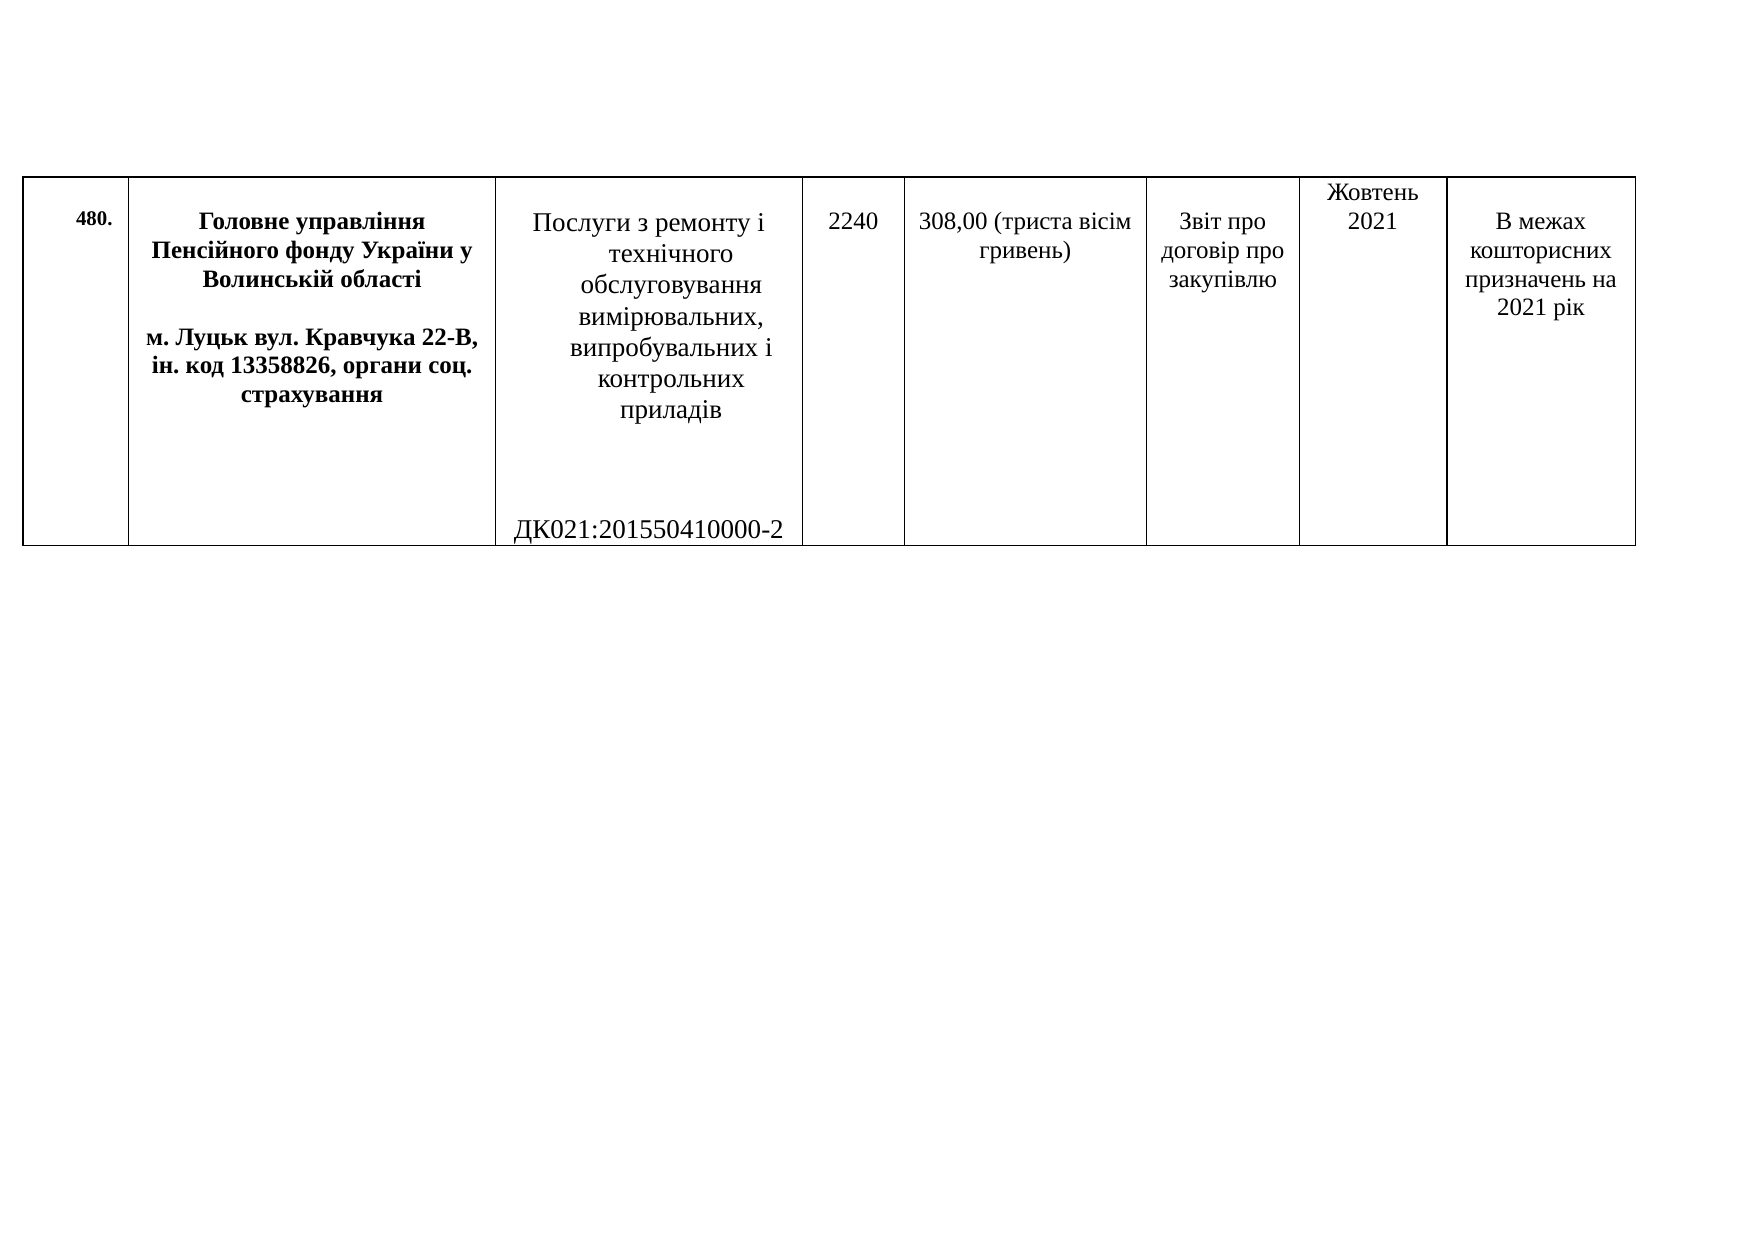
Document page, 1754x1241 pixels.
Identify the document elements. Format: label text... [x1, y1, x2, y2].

table_cell Жовтень 2021 [1300, 178, 1446, 545]
table_cell 2240 [803, 178, 904, 545]
table_cell [24, 178, 128, 545]
table_cell В межах кошторисних призначень на 2021 рік [1448, 178, 1635, 545]
table_cell 308,00 (триста вісім гривень) [905, 178, 1146, 545]
table_cell Головне управління Пенсійного фонду України у Волинській області м. Луцьк вул. Кравчука 22-В, ін. код 13358826, органи соц. страхування [129, 178, 495, 545]
table_cell Звіт про договір про закупівлю [1147, 178, 1299, 545]
table_cell Послуги з ремонту і технічного обслуговування вимірювальних, випробувальних і контрольних приладів ДК021:201550410000-2 [496, 178, 802, 545]
